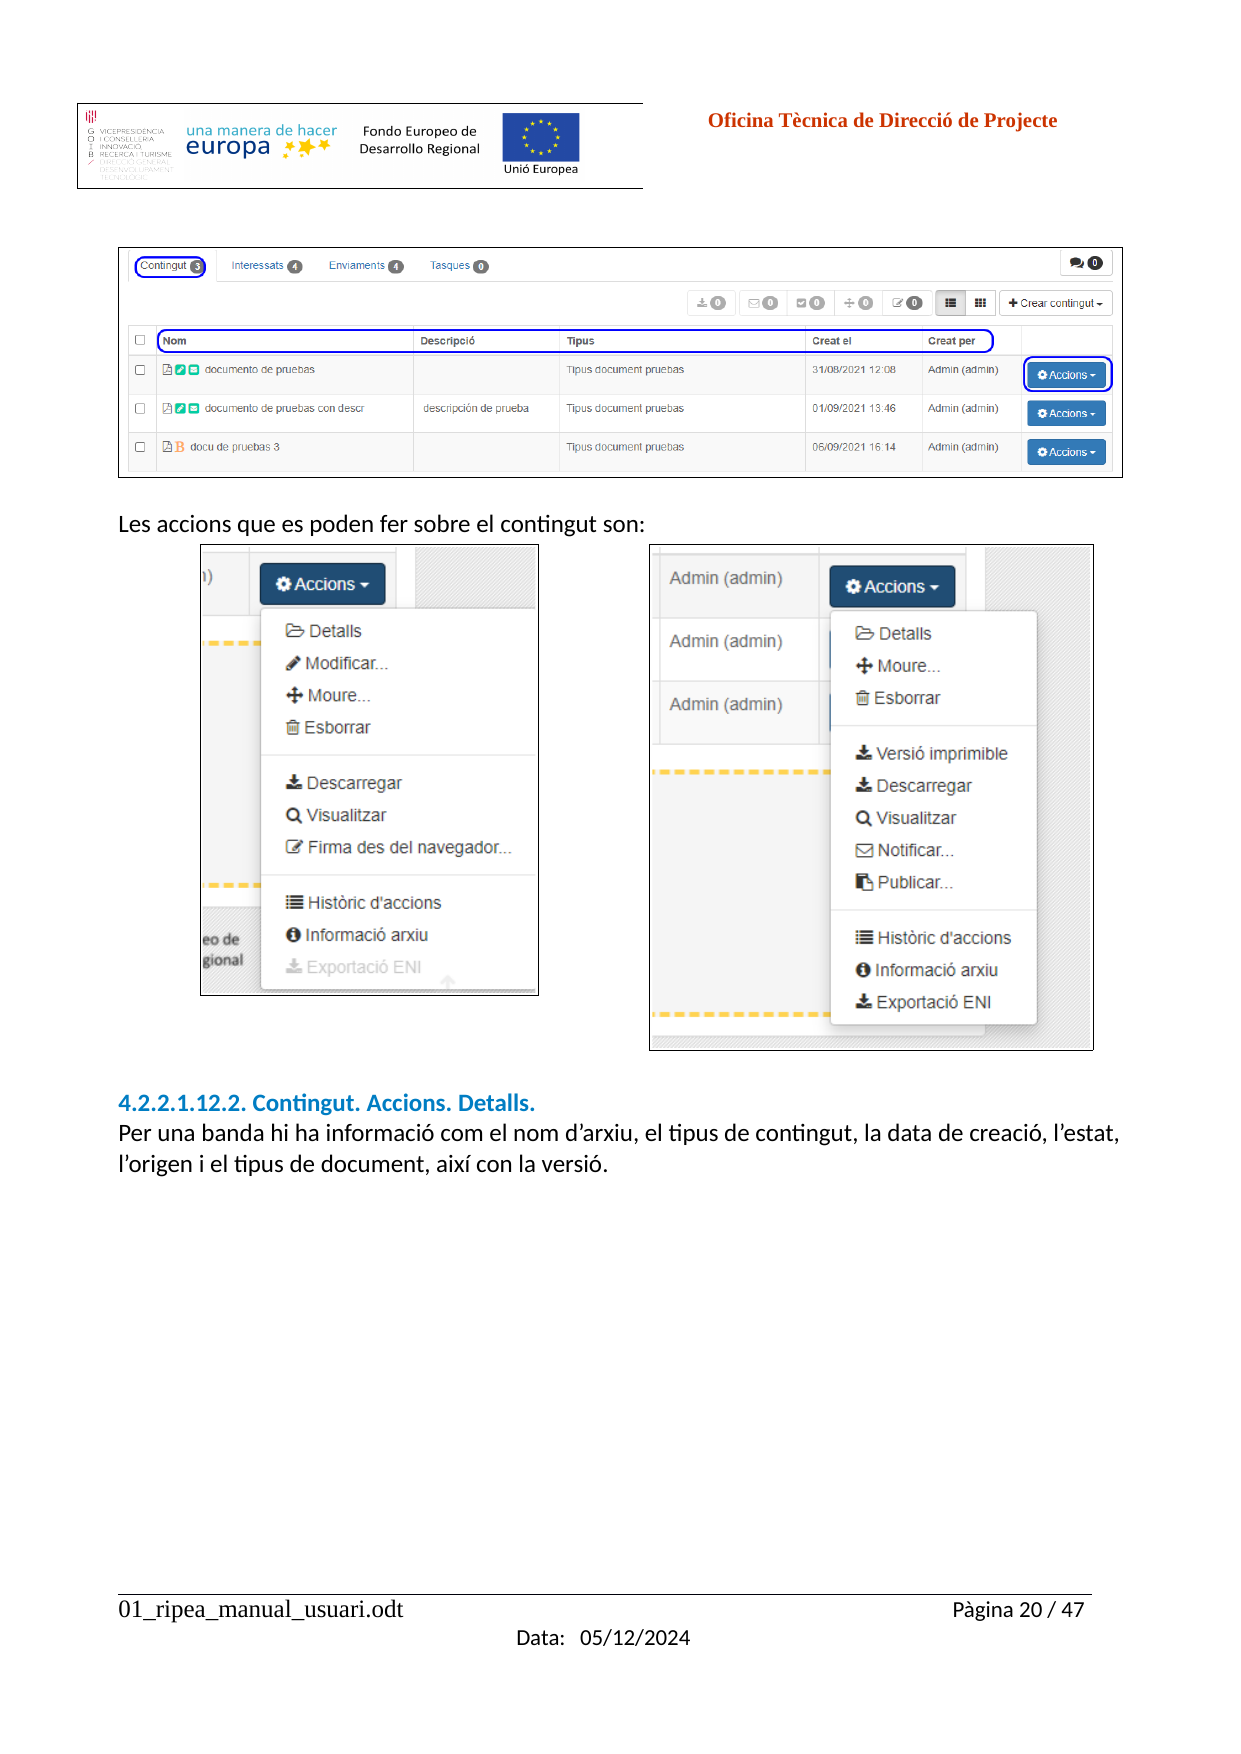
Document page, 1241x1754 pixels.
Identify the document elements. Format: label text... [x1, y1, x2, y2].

table_header [620, 539, 1122, 1056]
picture [121, 250, 1119, 475]
picture [82, 108, 178, 182]
picture [202, 547, 536, 993]
text Per una banda hi ha informació com el nom d’arxiu, el tipus de contingut, la data de creació, l’estat, l’origen i el tipus de document, així con la versió. [118, 1117, 1122, 1178]
table_header [118, 539, 620, 1056]
picture [184, 108, 585, 182]
text Les accions que es poden fer sobre el contingut son: [118, 508, 1122, 538]
picture [652, 547, 1090, 1048]
subtitle 4.2.2.1.12.2. Contingut. Accions. Detalls. [118, 1087, 1122, 1117]
